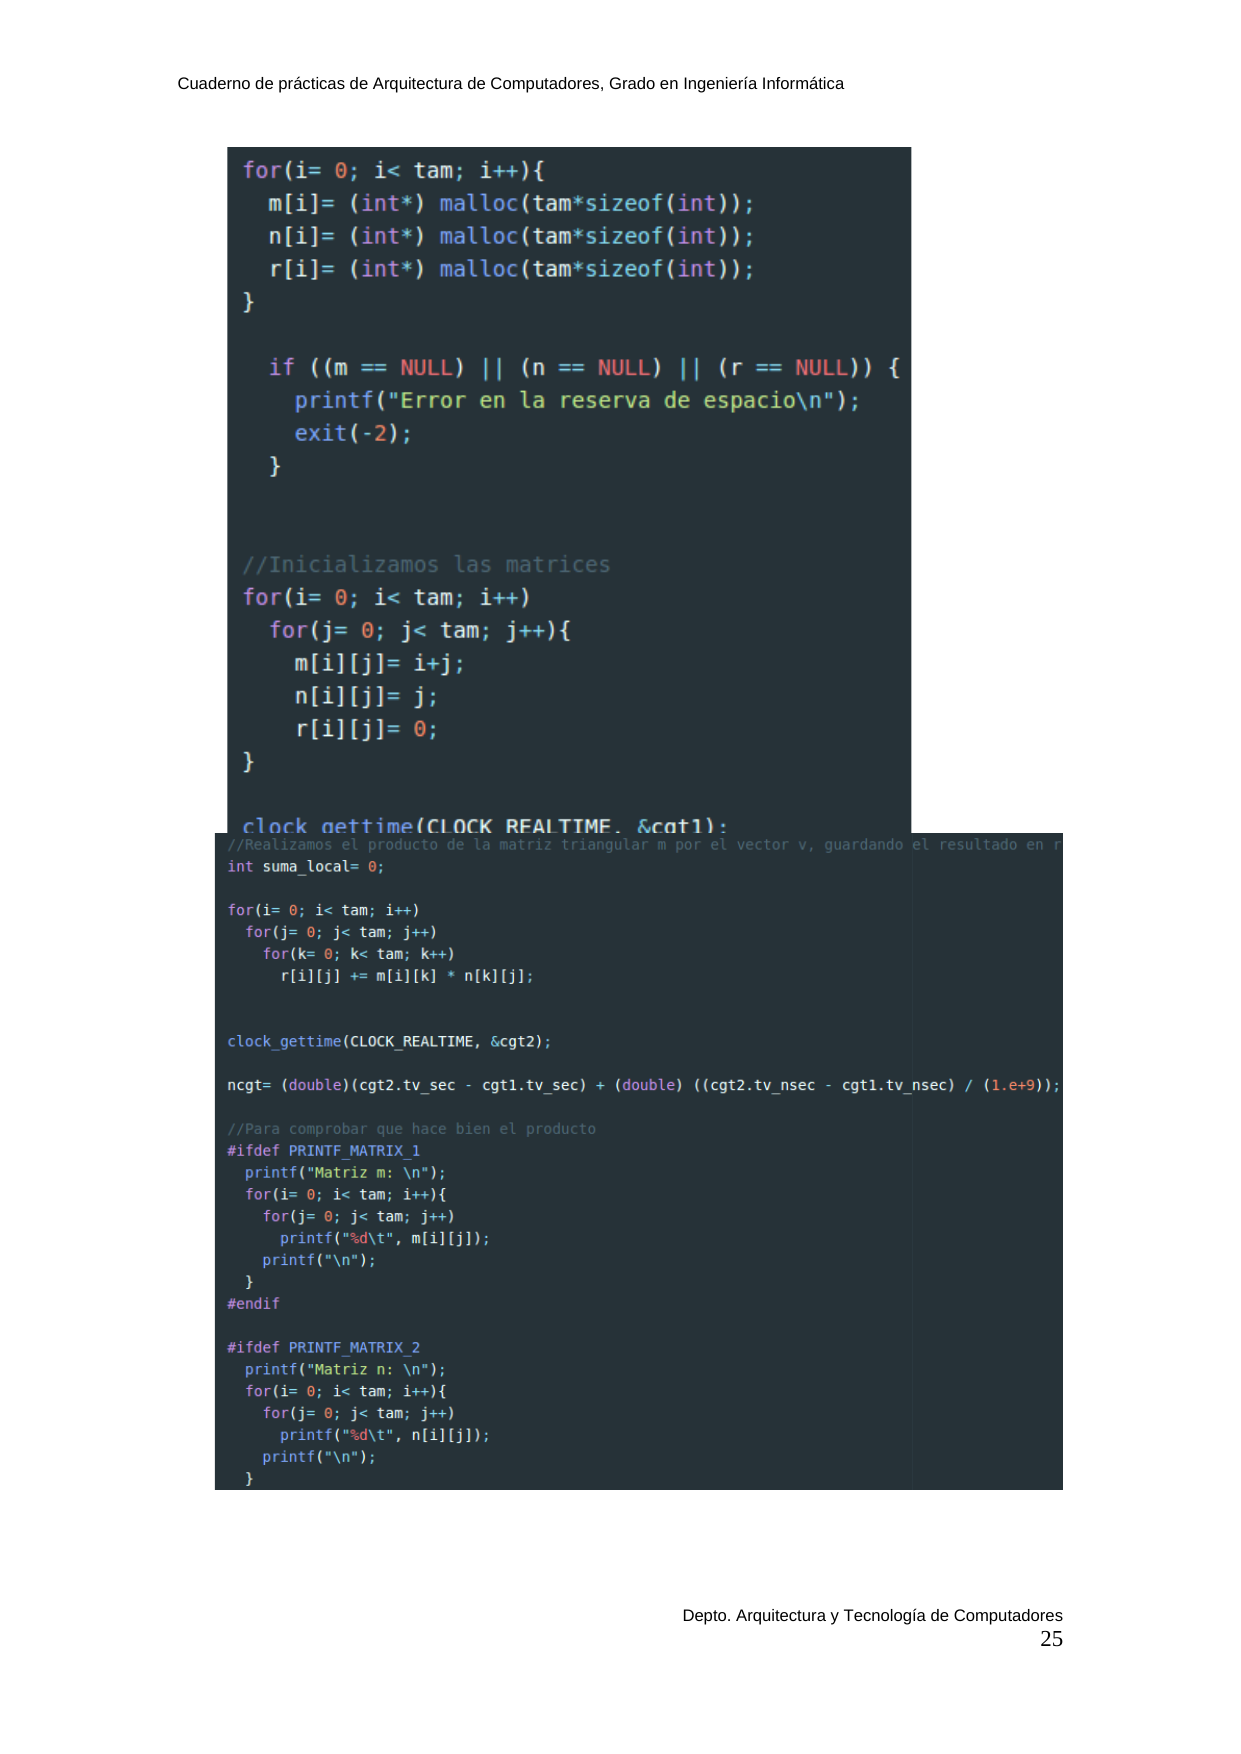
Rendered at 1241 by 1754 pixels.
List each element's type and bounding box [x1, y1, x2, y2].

picture [214, 147, 1063, 1490]
